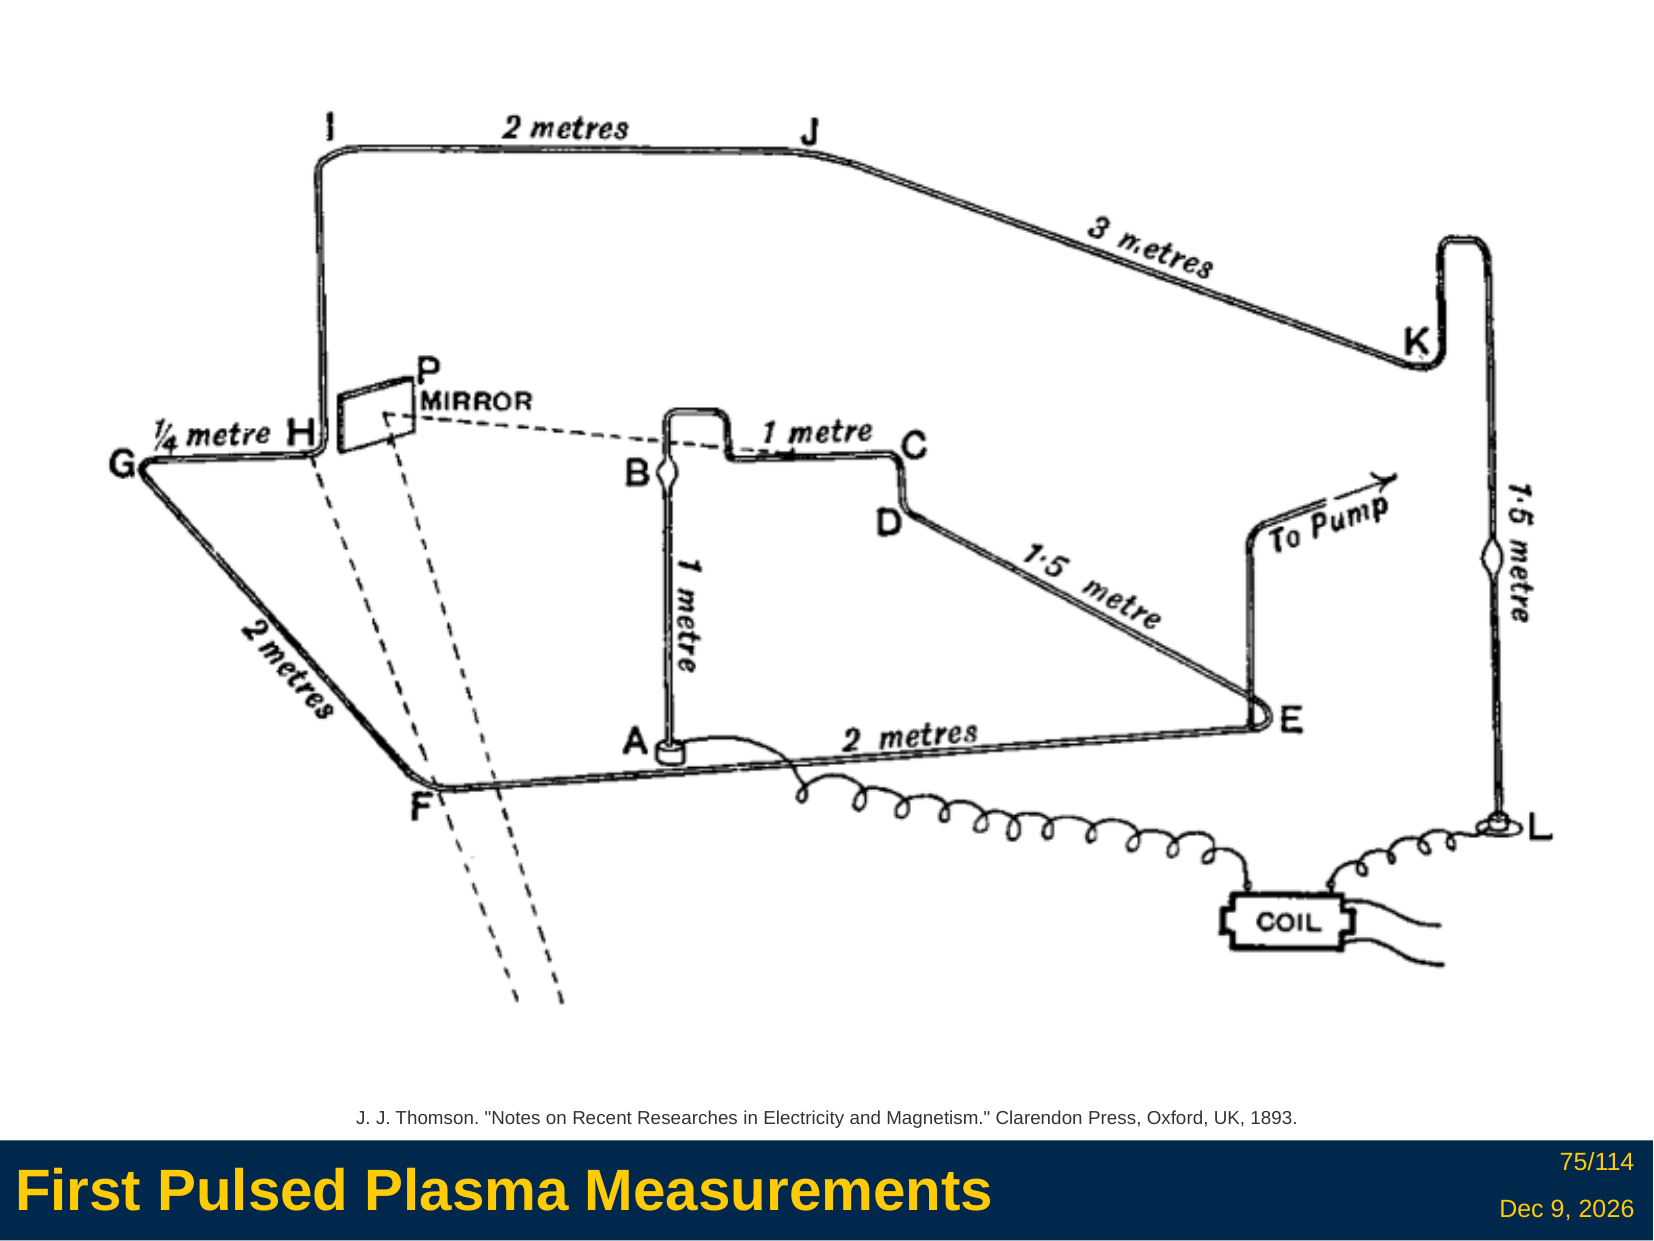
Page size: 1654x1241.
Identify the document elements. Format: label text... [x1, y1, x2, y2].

title First Pulsed Plasma Measurements [14, 1140, 1380, 1241]
picture [81, 89, 1576, 1009]
